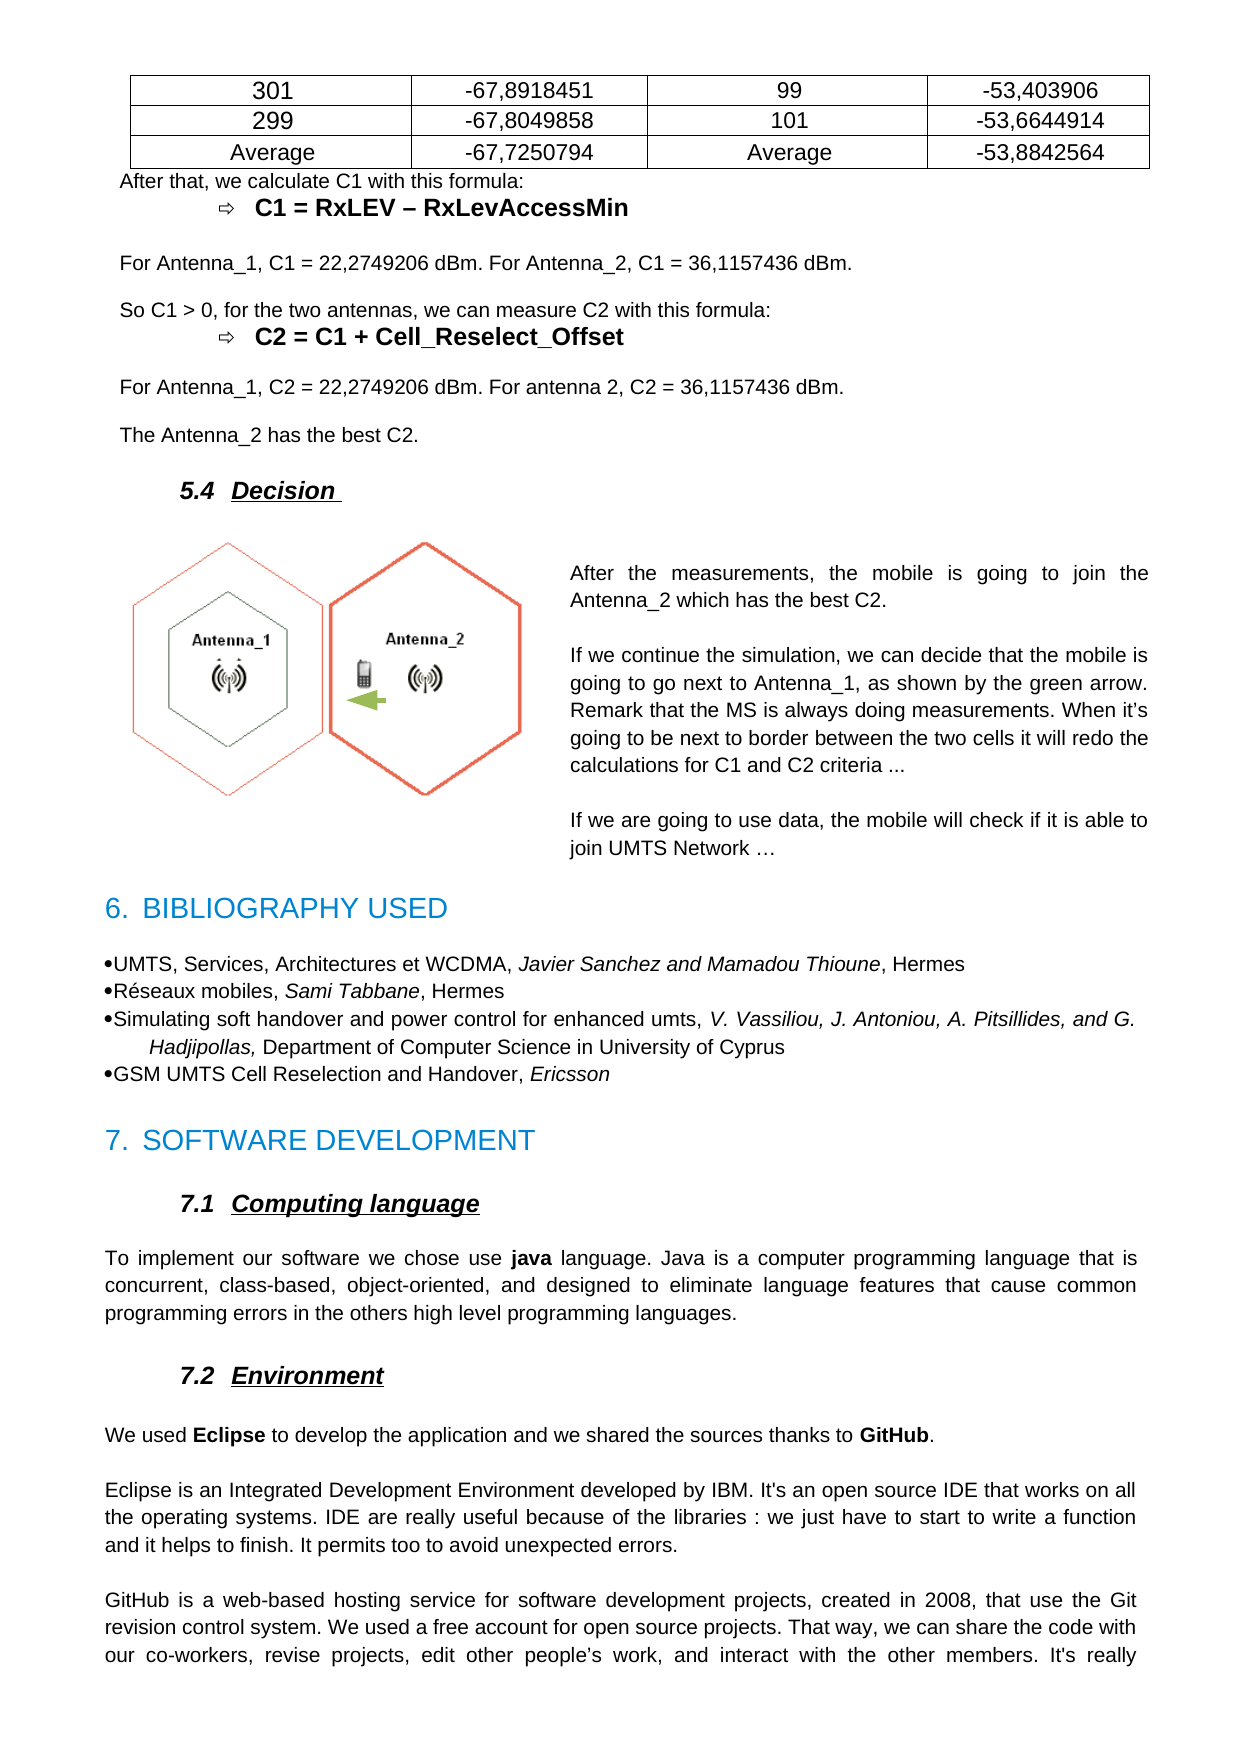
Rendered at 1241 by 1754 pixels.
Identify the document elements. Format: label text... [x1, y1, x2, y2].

table_header [116, 533, 559, 863]
list GSM UMTS Cell Reselection and Handover, Ericsson [104, 1062, 1138, 1086]
text The Antenna_2 has the best C2. [119, 423, 1165, 447]
table_cell -67,8918451 [412, 76, 647, 105]
subtitle SOFTWARE DEVELOPMENT [104, 1123, 1138, 1156]
list C2 = C1 + Cell_Reselect_Offset [217, 322, 1165, 351]
subtitle Decision [179, 476, 1138, 504]
table_cell 99 [648, 76, 927, 105]
table_cell -53,403906 [928, 76, 1149, 105]
text For Antenna_1, C1 = 22,2749206 dBm. For Antenna_2, C1 = 36,1157436 dBm. [119, 250, 1165, 274]
text To implement our software we chose use java language. Java is a computer programming language that is concurrent, class-based, object-oriented, and designed to eliminate language features that cause common programming errors in the others high level programming languages. [104, 1245, 1138, 1324]
table_cell 301 [131, 76, 411, 105]
text Eclipse is an Integrated Development Environment developed by IBM. It's an open source IDE that works on all the operating systems. IDE are really useful because of the libraries : we just have to start to write a function and it helps to finish. It permits too to avoid unexpected errors. [104, 1478, 1138, 1557]
subtitle Environment [179, 1361, 1138, 1390]
list Réseaux mobiles, Sami Tabbane, Hermes [104, 979, 1138, 1003]
table_cell 101 [648, 106, 927, 134]
table_cell 299 [131, 106, 411, 134]
table_cell -67,8049858 [412, 106, 647, 134]
subtitle Computing language [179, 1189, 1138, 1218]
list Simulating soft handover and power control for enhanced umts, V. Vassiliou, J. Antoniou, A. Pitsillides, and G. Hadjipollas, Department of Computer Science in University of Cyprus [104, 1007, 1138, 1058]
subtitle BIBLIOGRAPHY USED [104, 891, 1138, 924]
table_header After the measurements, the mobile is going to join the Antenna_2 which has the best C2. If we continue the simulation, we can decide that the mobile is going to go next to Antenna_1, as shown by the green arrow. Remark that the MS is always doing measurements. When it’s going to be next to border between the two cells it will redo the calculations for C1 and C2 criteria ... If we are going to use data, the mobile will check if it is able to join UMTS Network … [559, 533, 1188, 863]
table_cell -53,6644914 [928, 106, 1149, 134]
table_cell -67,7250794 [412, 136, 647, 168]
text We used Eclipse to develop the application and we shared the sources thanks to GitHub. [104, 1423, 1138, 1447]
list C1 = RxLEV – RxLevAccessMin [217, 193, 1165, 222]
table_cell -53,8842564 [928, 136, 1149, 168]
text So C1 > 0, for the two antennas, we can measure C2 with this formula: [119, 298, 1165, 322]
text GitHub is a web-based hosting service for software development projects, created in 2008, that use the Git revision control system. We used a free account for open source projects. That way, we can share the code with our co-workers, revise projects, edit other people’s work, and interact with the other members. It's really [104, 1588, 1138, 1667]
text For Antenna_1, C2 = 22,2749206 dBm. For antenna 2, C2 = 36,1157436 dBm. [119, 375, 1165, 399]
table_cell Average [131, 136, 411, 168]
text After that, we calculate C1 with this formula: [119, 169, 1165, 193]
table_cell Average [648, 136, 927, 168]
list UMTS, Services, Architectures et WCDMA, Javier Sanchez and Mamadou Thioune, Hermes [104, 952, 1138, 976]
